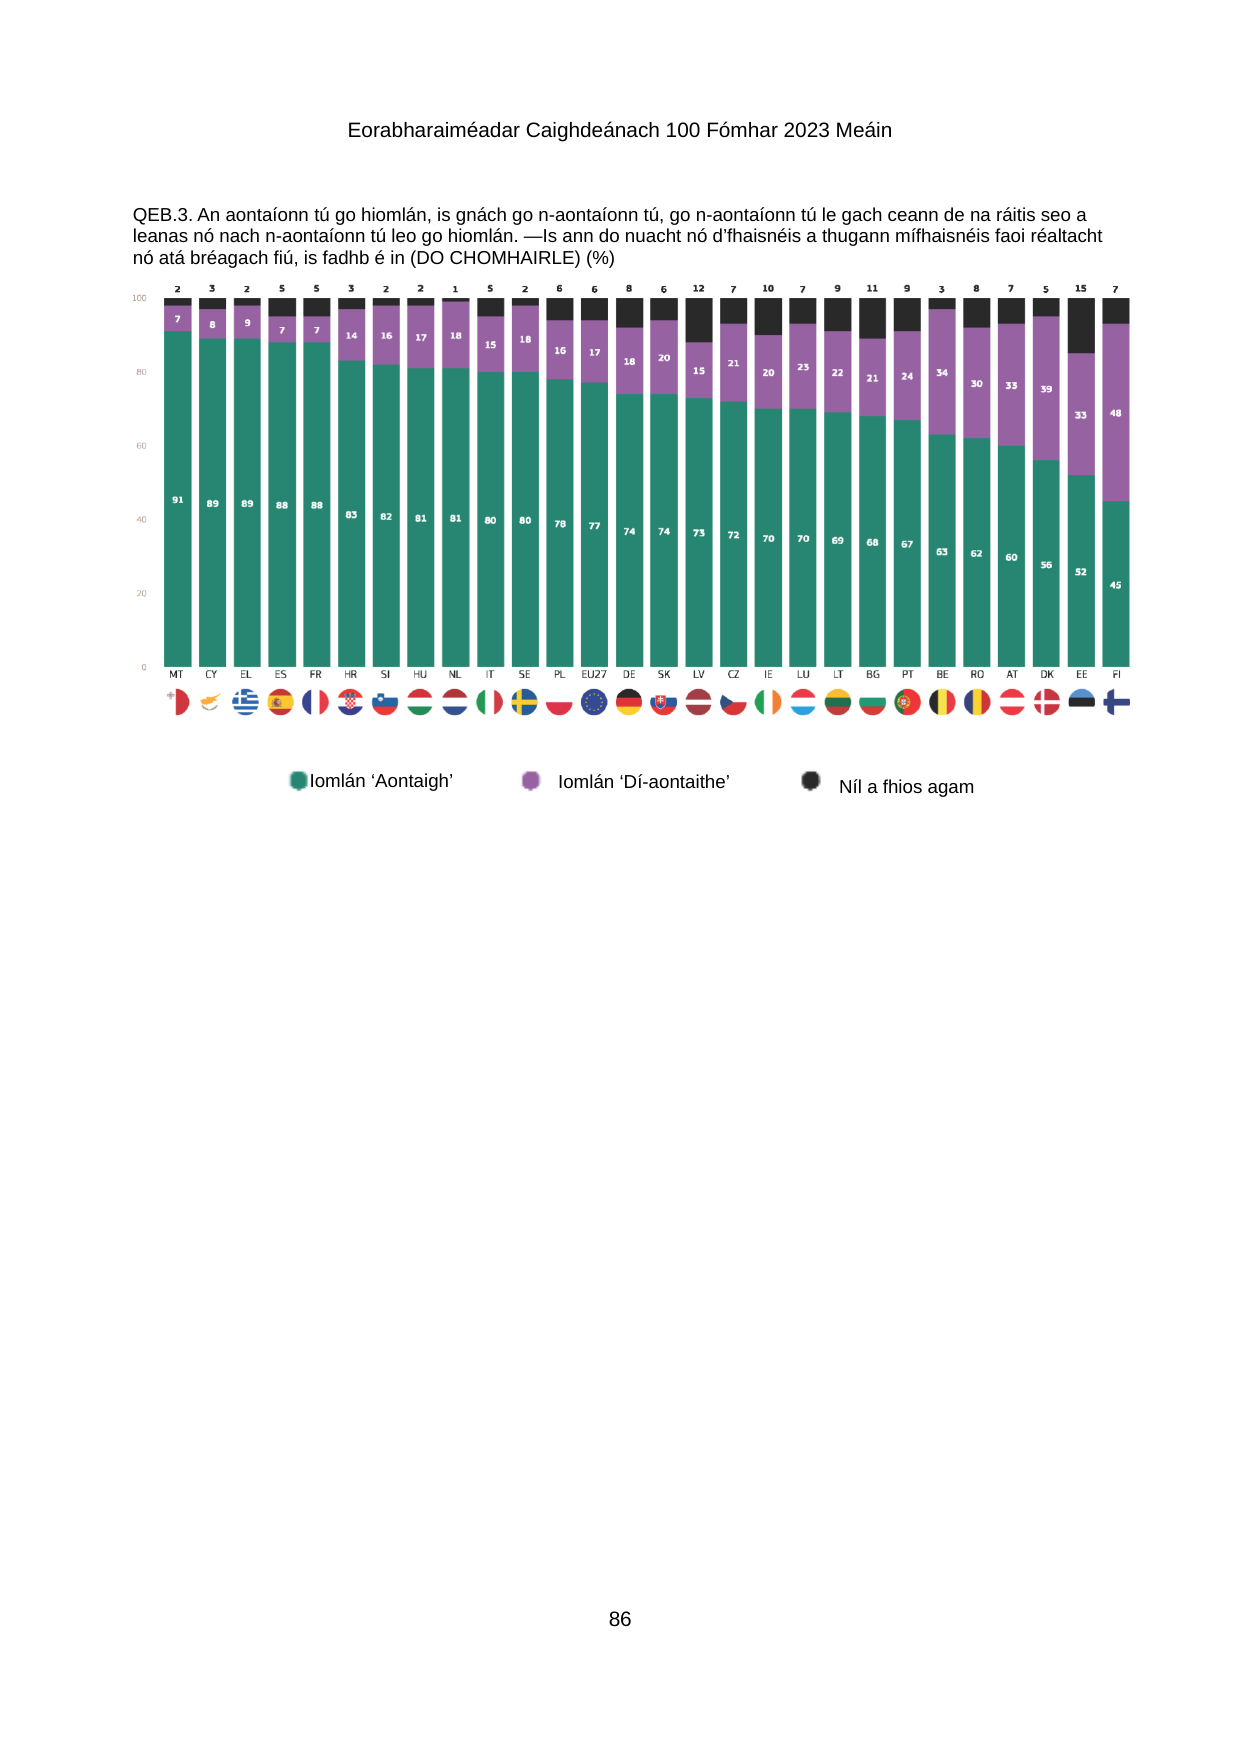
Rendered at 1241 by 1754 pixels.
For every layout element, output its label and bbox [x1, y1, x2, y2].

picture [256, 751, 1040, 823]
picture [125, 278, 1141, 721]
